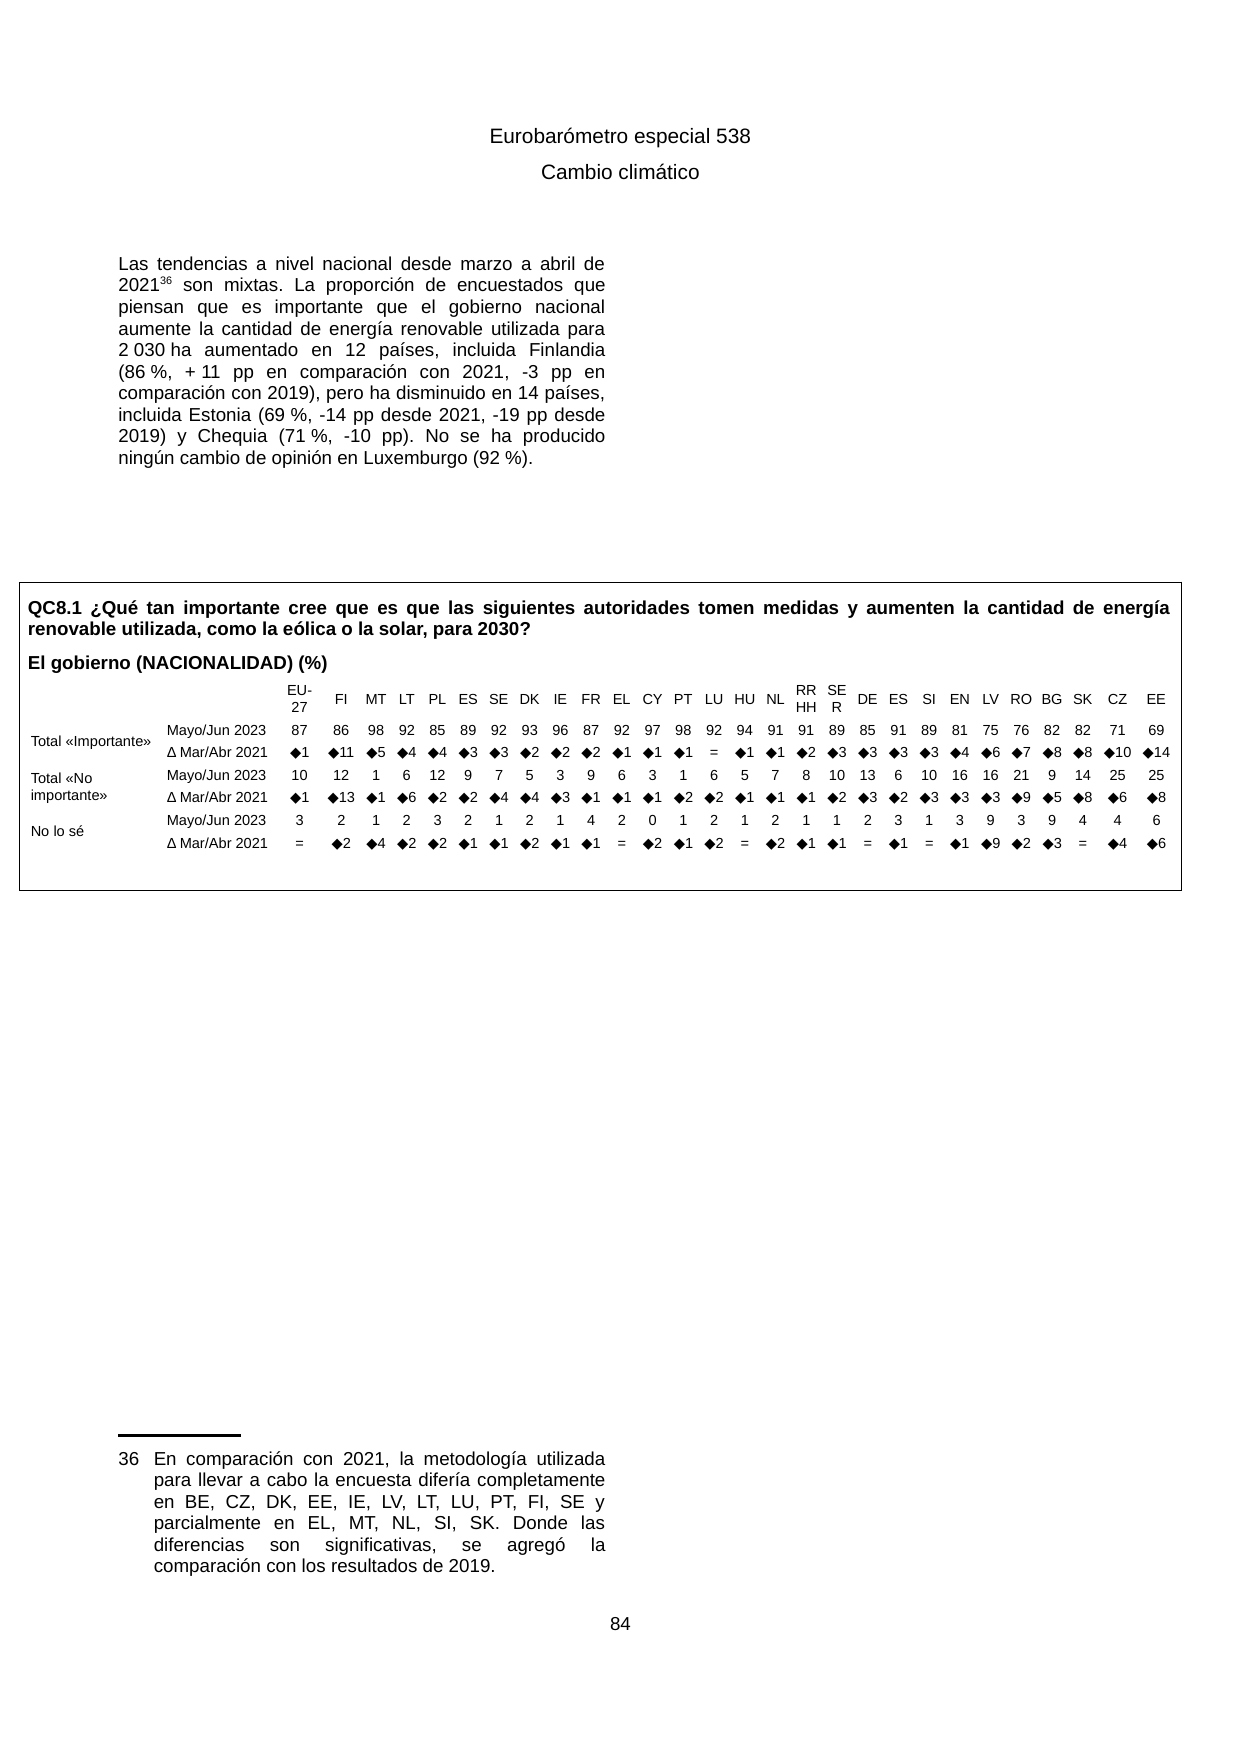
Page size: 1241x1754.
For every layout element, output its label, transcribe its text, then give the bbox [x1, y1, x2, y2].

table_cell 1 [668, 809, 698, 831]
table_cell ◆3 [483, 741, 514, 764]
table_cell ◆5 [360, 741, 391, 764]
table_cell = [914, 831, 944, 854]
table_cell ◆1 [668, 831, 698, 854]
table_cell 1 [729, 809, 760, 831]
table_header MT [360, 679, 391, 718]
table_cell 87 [576, 719, 606, 741]
table_cell 92 [606, 719, 637, 741]
table_cell ◆1 [576, 786, 606, 809]
table_cell ◆1 [944, 831, 975, 854]
table_cell ◆2 [322, 831, 360, 854]
table_cell 1 [483, 809, 514, 831]
table_header LT [391, 679, 422, 718]
table_cell 5 [729, 764, 760, 786]
table_cell 7 [483, 764, 514, 786]
table_header DE [852, 679, 883, 718]
table_header [28, 679, 164, 718]
table_cell Δ Mar/Abr 2021 [164, 831, 277, 854]
table_cell ◆1 [637, 786, 668, 809]
table_header ES [883, 679, 913, 718]
table_cell ◆1 [360, 786, 391, 809]
table_cell ◆4 [944, 741, 975, 764]
table_cell 3 [1006, 809, 1036, 831]
table_cell ◆3 [453, 741, 483, 764]
table_cell ◆4 [514, 786, 545, 809]
table_cell 6 [883, 764, 913, 786]
text Las tendencias a nivel nacional desde marzo a abril de 2021 son mixtas. La proporción de encuestados que piensan que es importante que el gobierno nacional aumente la cantidad de energía renovable utilizada para 2 030 ha aumentado en 12 países, incluida Finlandia (86 %, + 11 pp en comparación con 2021, -3 pp en comparación con 2019), pero ha disminuido en 14 países, incluida Estonia (69 %, -14 pp desde 2021, -19 pp desde 2019) y Chequia (71 %, -10 pp). No se ha producido ningún cambio de opinión en Luxemburgo (92 %). [118, 253, 605, 468]
text QC8.1 ¿Qué tan importante cree que es que las siguientes autoridades tomen medidas y aumenten la cantidad de energía renovable utilizada, como la eólica o la solar, para 2030? [28, 597, 1172, 640]
table_cell 98 [360, 719, 391, 741]
table_cell ◆1 [606, 786, 637, 809]
table_cell ◆6 [975, 741, 1006, 764]
table_cell 14 [1067, 764, 1098, 786]
table_cell 25 [1098, 764, 1137, 786]
table_cell ◆5 [1036, 786, 1067, 809]
table_cell ◆6 [1137, 831, 1176, 854]
table_cell ◆4 [360, 831, 391, 854]
table_cell ◆13 [322, 786, 360, 809]
table_cell ◆1 [760, 786, 791, 809]
table_cell ◆1 [453, 831, 483, 854]
table_cell ◆1 [576, 831, 606, 854]
table_cell ◆10 [1098, 741, 1137, 764]
table_cell 2 [760, 809, 791, 831]
table_cell 1 [545, 809, 576, 831]
table_cell ◆1 [277, 786, 322, 809]
table_cell ◆1 [729, 786, 760, 809]
text El gobierno (NACIONALIDAD) (%) [28, 652, 1172, 673]
table_cell 81 [944, 719, 975, 741]
table_cell 2 [322, 809, 360, 831]
table_header IE [545, 679, 576, 718]
table_cell ◆1 [760, 741, 791, 764]
table_cell ◆9 [1006, 786, 1036, 809]
table_cell 2 [514, 809, 545, 831]
table_cell 9 [1036, 809, 1067, 831]
table_cell 75 [975, 719, 1006, 741]
table_cell Mayo/Jun 2023 [164, 809, 277, 831]
table_header FR [576, 679, 606, 718]
table_cell ◆4 [1098, 831, 1137, 854]
table_header PL [422, 679, 453, 718]
table_cell 82 [1067, 719, 1098, 741]
table_cell = [852, 831, 883, 854]
table_header DK [514, 679, 545, 718]
table_cell 94 [729, 719, 760, 741]
table_cell ◆1 [545, 831, 576, 854]
table_cell 2 [453, 809, 483, 831]
table_cell ◆3 [545, 786, 576, 809]
table_cell 2 [606, 809, 637, 831]
table_header CZ [1098, 679, 1137, 718]
table_cell ◆2 [699, 831, 729, 854]
table_cell ◆1 [791, 786, 821, 809]
table_cell 25 [1137, 764, 1176, 786]
table_cell ◆1 [637, 741, 668, 764]
table_cell 92 [699, 719, 729, 741]
table_cell = [277, 831, 322, 854]
table_cell ◆4 [483, 786, 514, 809]
table_cell 91 [883, 719, 913, 741]
table_cell ◆2 [883, 786, 913, 809]
table_cell 1 [791, 809, 821, 831]
table_cell ◆11 [322, 741, 360, 764]
table_cell ◆3 [914, 786, 944, 809]
table_header EU-27 [277, 679, 322, 718]
table_cell 91 [791, 719, 821, 741]
table_cell 5 [514, 764, 545, 786]
table_header LU [699, 679, 729, 718]
table_cell ◆9 [975, 831, 1006, 854]
table_cell ◆1 [821, 831, 852, 854]
table_cell ◆8 [1067, 786, 1098, 809]
table_cell ◆2 [668, 786, 698, 809]
table_cell ◆2 [1006, 831, 1036, 854]
table_cell 92 [483, 719, 514, 741]
table_cell ◆1 [729, 741, 760, 764]
table_cell 9 [576, 764, 606, 786]
table_cell ◆3 [852, 741, 883, 764]
table_cell ◆1 [791, 831, 821, 854]
table_cell ◆3 [914, 741, 944, 764]
text En comparación con 2021, la metodología utilizada para llevar a cabo la encuesta difería completamente en BE, CZ, DK, EE, IE, LV, LT, LU, PT, FI, SE y parcialmente en EL, MT, NL, SI, SK. Donde las diferencias son significativas, se agregó la comparación con los resultados de 2019. [118, 1447, 605, 1577]
table_cell 96 [545, 719, 576, 741]
table_cell 3 [883, 809, 913, 831]
table_cell Δ Mar/Abr 2021 [164, 786, 277, 809]
table_cell 16 [944, 764, 975, 786]
table_header EE [1137, 679, 1176, 718]
table_cell No lo sé [28, 809, 164, 854]
table_cell ◆1 [483, 831, 514, 854]
table_cell ◆7 [1006, 741, 1036, 764]
text [20, 583, 1181, 890]
table_cell 9 [1036, 764, 1067, 786]
table_cell 3 [277, 809, 322, 831]
table_cell ◆8 [1137, 786, 1176, 809]
table_cell 16 [975, 764, 1006, 786]
table_cell ◆1 [277, 741, 322, 764]
table_cell 6 [606, 764, 637, 786]
table_cell ◆6 [391, 786, 422, 809]
table_cell 12 [422, 764, 453, 786]
table_cell ◆2 [514, 741, 545, 764]
table_cell 9 [453, 764, 483, 786]
table_header SE [483, 679, 514, 718]
table_header EL [606, 679, 637, 718]
table_cell 6 [699, 764, 729, 786]
table_header SK [1067, 679, 1098, 718]
table_cell = [699, 741, 729, 764]
table_cell 69 [1137, 719, 1176, 741]
table_cell = [729, 831, 760, 854]
table_cell Total «No importante» [28, 764, 164, 809]
table_cell ◆2 [545, 741, 576, 764]
table_cell 85 [852, 719, 883, 741]
table_cell ◆8 [1036, 741, 1067, 764]
table_cell ◆2 [791, 741, 821, 764]
table_cell 6 [391, 764, 422, 786]
table_cell 13 [852, 764, 883, 786]
table_cell 3 [422, 809, 453, 831]
table_cell 10 [914, 764, 944, 786]
table_header [164, 679, 277, 718]
table_header SER [821, 679, 852, 718]
table_cell 82 [1036, 719, 1067, 741]
table_header EN [944, 679, 975, 718]
table_cell 2 [391, 809, 422, 831]
table_cell Δ Mar/Abr 2021 [164, 741, 277, 764]
table_cell ◆2 [637, 831, 668, 854]
table_cell ◆2 [422, 831, 453, 854]
table_cell 4 [1067, 809, 1098, 831]
table_header SI [914, 679, 944, 718]
table_cell 0 [637, 809, 668, 831]
table_header BG [1036, 679, 1067, 718]
table_cell 71 [1098, 719, 1137, 741]
table_cell 7 [760, 764, 791, 786]
table_cell 87 [277, 719, 322, 741]
table_cell 85 [422, 719, 453, 741]
table_cell 8 [791, 764, 821, 786]
table_cell 10 [821, 764, 852, 786]
table_cell ◆3 [821, 741, 852, 764]
table_header FI [322, 679, 360, 718]
table_cell ◆1 [668, 741, 698, 764]
table_cell 3 [944, 809, 975, 831]
table_cell ◆2 [821, 786, 852, 809]
table_cell 98 [668, 719, 698, 741]
table_cell ◆3 [944, 786, 975, 809]
table_cell 4 [576, 809, 606, 831]
table_cell 76 [1006, 719, 1036, 741]
table_cell 89 [914, 719, 944, 741]
table_cell ◆2 [391, 831, 422, 854]
table_cell 1 [360, 764, 391, 786]
table_cell ◆4 [422, 741, 453, 764]
table_header RO [1006, 679, 1036, 718]
table_cell 2 [852, 809, 883, 831]
table_header LV [975, 679, 1006, 718]
table_cell 1 [668, 764, 698, 786]
table_cell 21 [1006, 764, 1036, 786]
table_cell 86 [322, 719, 360, 741]
table_cell 93 [514, 719, 545, 741]
table_cell 97 [637, 719, 668, 741]
table_cell Mayo/Jun 2023 [164, 719, 277, 741]
table_header NL [760, 679, 791, 718]
table_cell ◆2 [422, 786, 453, 809]
table_cell 1 [821, 809, 852, 831]
table_cell 3 [637, 764, 668, 786]
table_cell ◆1 [606, 741, 637, 764]
table_cell 9 [975, 809, 1006, 831]
table_cell 89 [821, 719, 852, 741]
table_cell 89 [453, 719, 483, 741]
table_cell Mayo/Jun 2023 [164, 764, 277, 786]
table_cell ◆14 [1137, 741, 1176, 764]
table_cell ◆3 [852, 786, 883, 809]
table_cell 92 [391, 719, 422, 741]
table_cell 3 [545, 764, 576, 786]
table_cell 12 [322, 764, 360, 786]
table_cell 2 [699, 809, 729, 831]
table_cell ◆8 [1067, 741, 1098, 764]
table_cell 91 [760, 719, 791, 741]
table_cell = [1067, 831, 1098, 854]
table_cell ◆4 [391, 741, 422, 764]
table_cell 1 [914, 809, 944, 831]
table_cell ◆2 [576, 741, 606, 764]
table_cell ◆6 [1098, 786, 1137, 809]
table_cell = [606, 831, 637, 854]
table_cell ◆3 [883, 741, 913, 764]
table_header RRHH [791, 679, 821, 718]
table_cell ◆2 [760, 831, 791, 854]
table_cell ◆2 [699, 786, 729, 809]
table_cell ◆2 [453, 786, 483, 809]
table_header PT [668, 679, 698, 718]
table_cell ◆3 [1036, 831, 1067, 854]
table_cell 4 [1098, 809, 1137, 831]
table_cell Total «Importante» [28, 719, 164, 764]
table_cell ◆1 [883, 831, 913, 854]
table_header CY [637, 679, 668, 718]
table_cell 1 [360, 809, 391, 831]
table_cell ◆2 [514, 831, 545, 854]
table_cell 6 [1137, 809, 1176, 831]
table_cell 10 [277, 764, 322, 786]
table_cell ◆3 [975, 786, 1006, 809]
table_header HU [729, 679, 760, 718]
table_header ES [453, 679, 483, 718]
